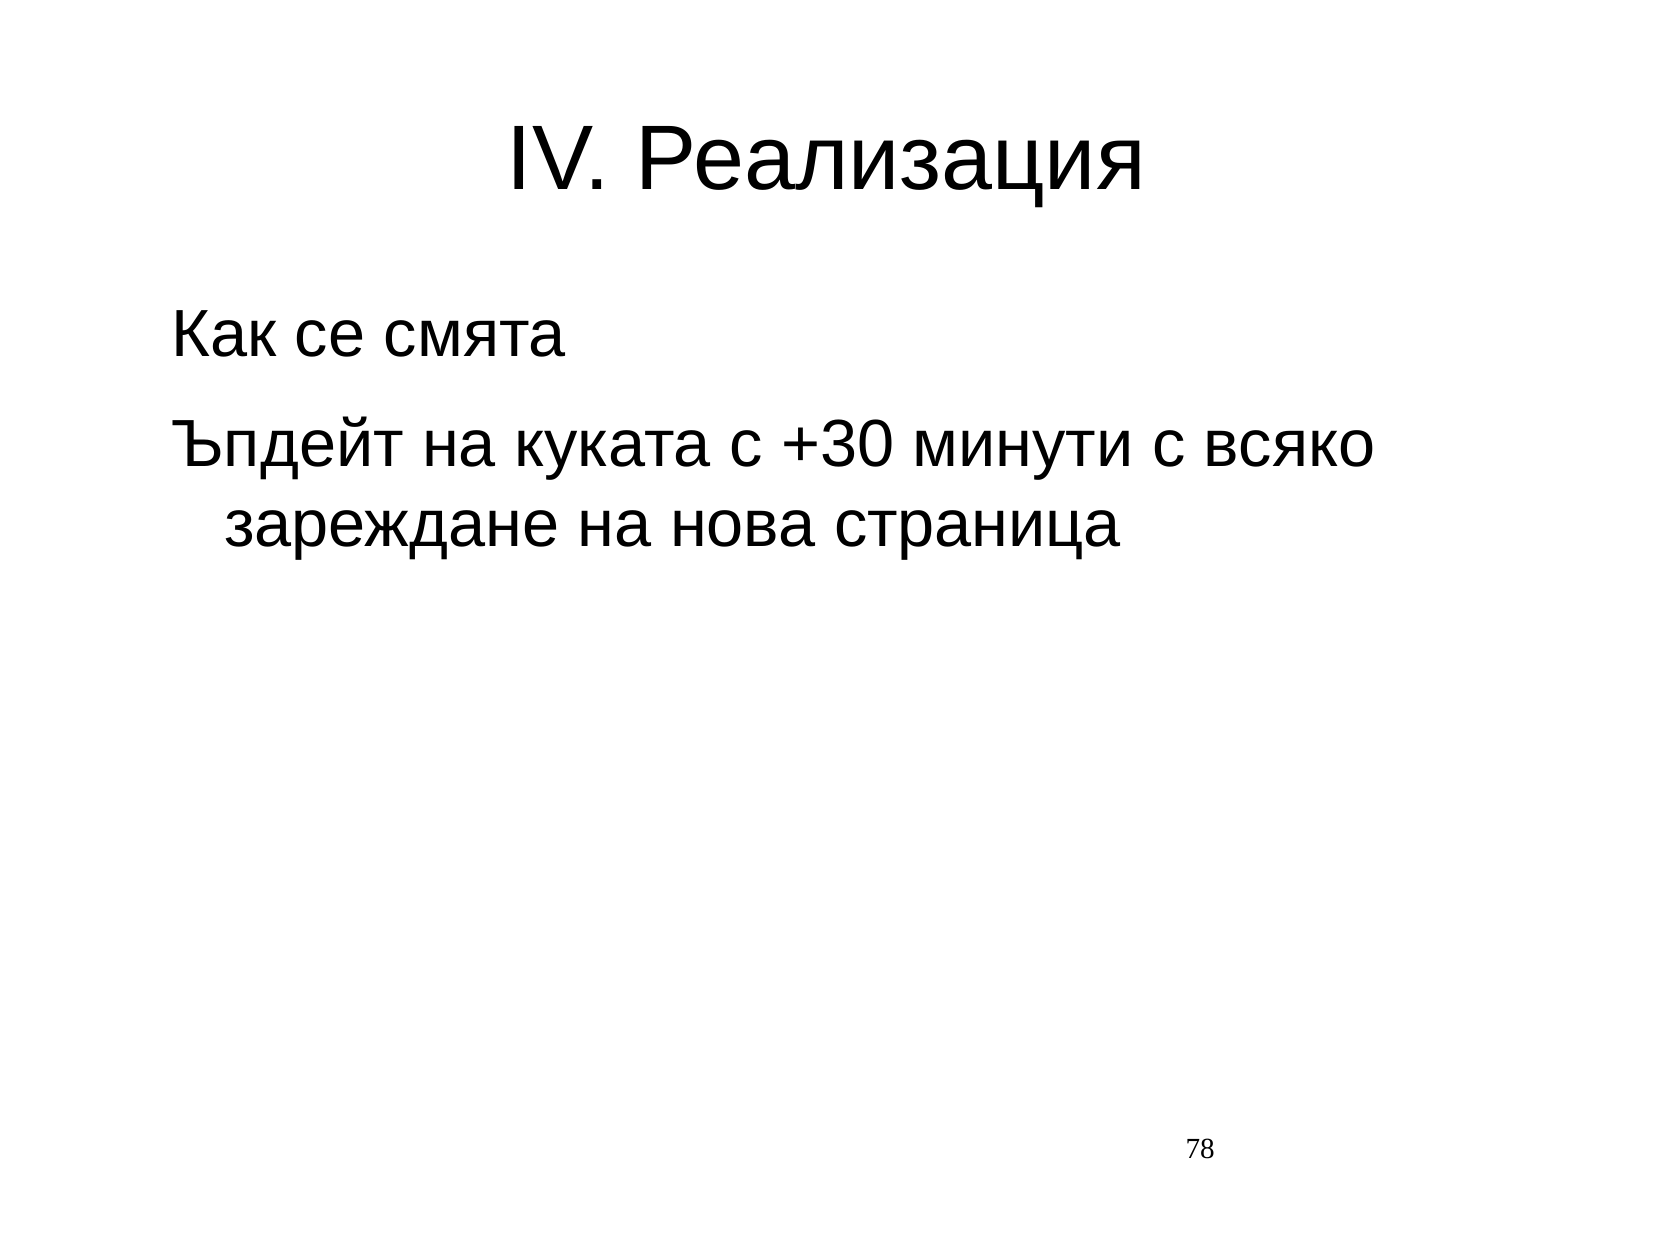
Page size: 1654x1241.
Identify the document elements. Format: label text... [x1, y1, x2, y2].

text_box [1185, 1129, 1571, 1216]
title IV. Реализация [82, 49, 1571, 257]
list Как се смята Ъпдейт на куката с +30 минути с всяко зареждане на нова страница [82, 290, 1571, 1109]
